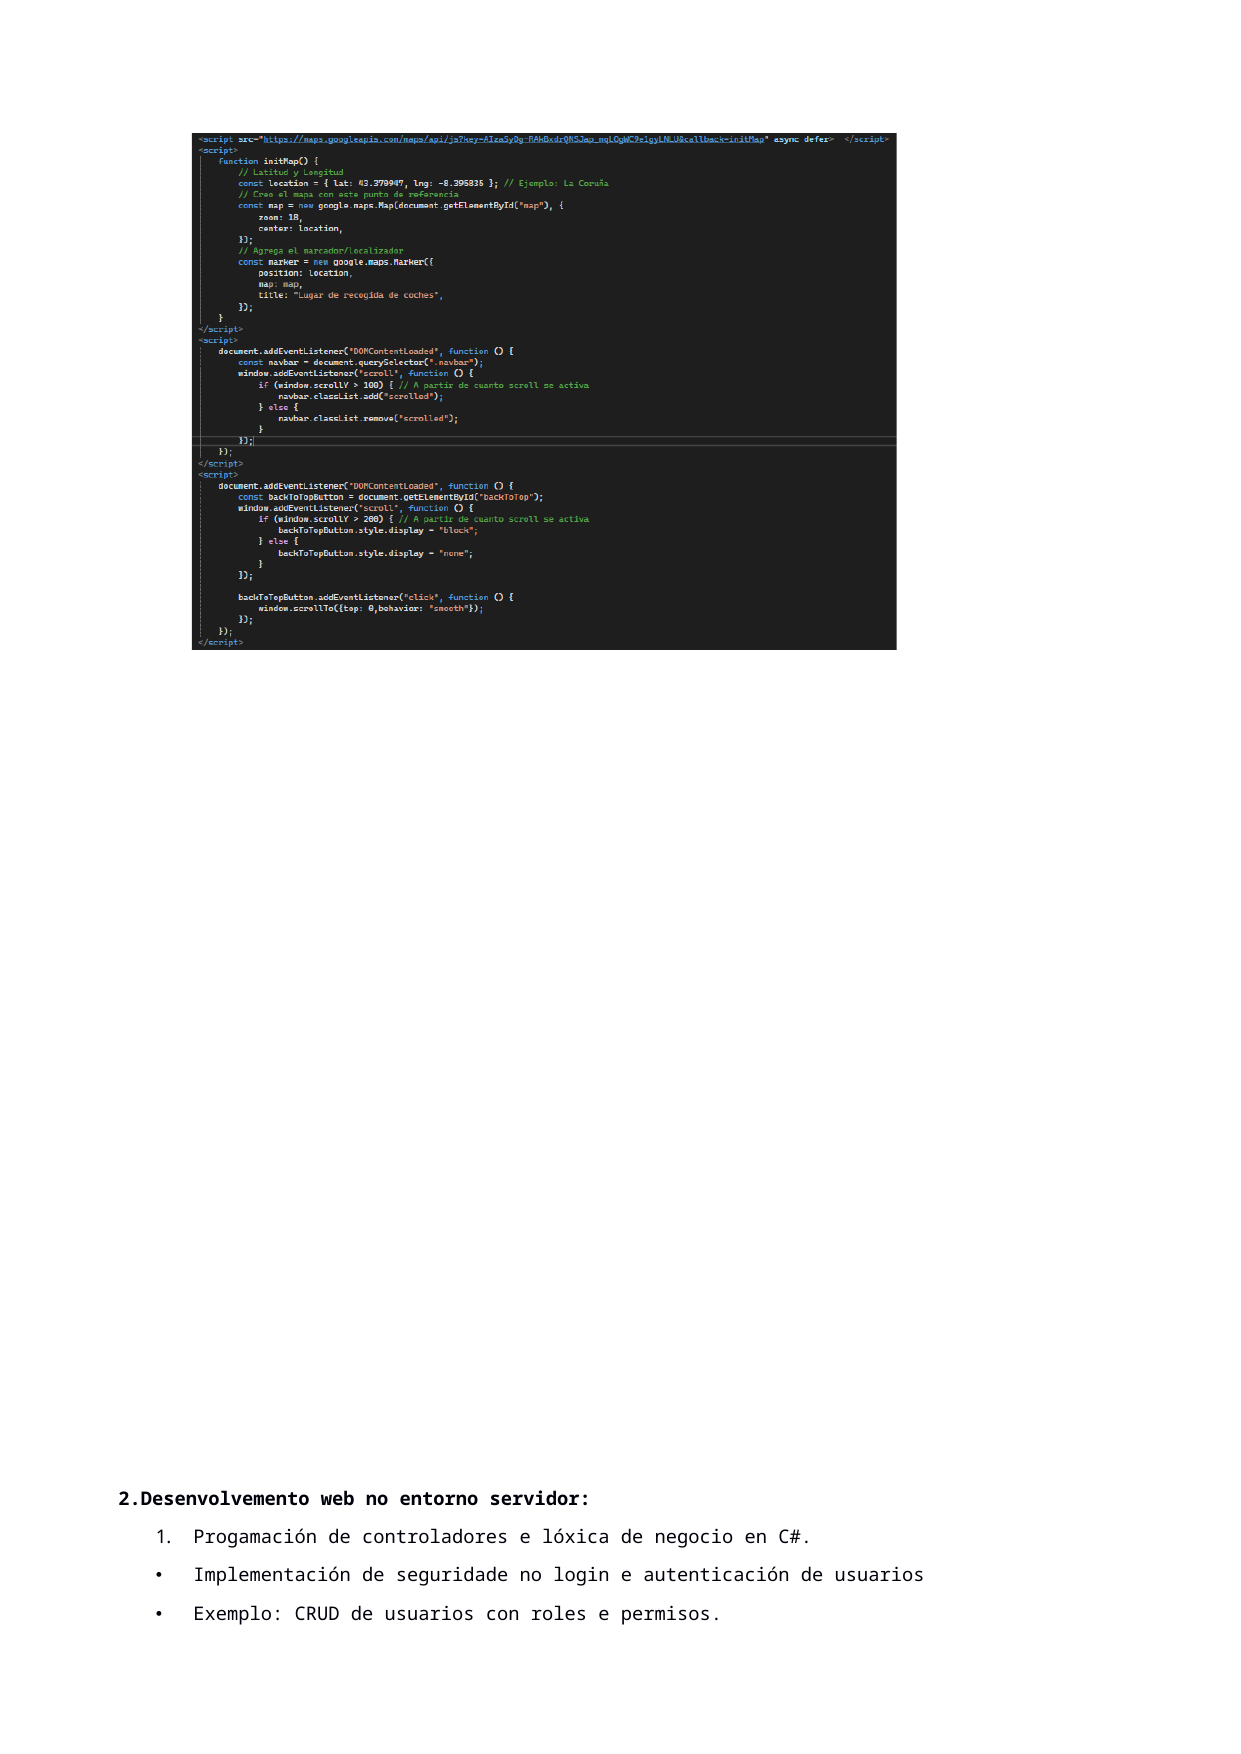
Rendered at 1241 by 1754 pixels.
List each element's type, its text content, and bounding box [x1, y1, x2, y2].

list Progamación de controladores e lóxica de negocio en C#. [156, 1524, 1152, 1549]
list Implementación de seguridade no login e autenticación de usuarios [156, 1562, 1152, 1587]
list Exemplo: CRUD de usuarios con roles e permisos. [156, 1600, 1152, 1625]
picture [191, 133, 897, 650]
text 2.Desenvolvemento web no entorno servidor: [118, 1486, 1152, 1511]
